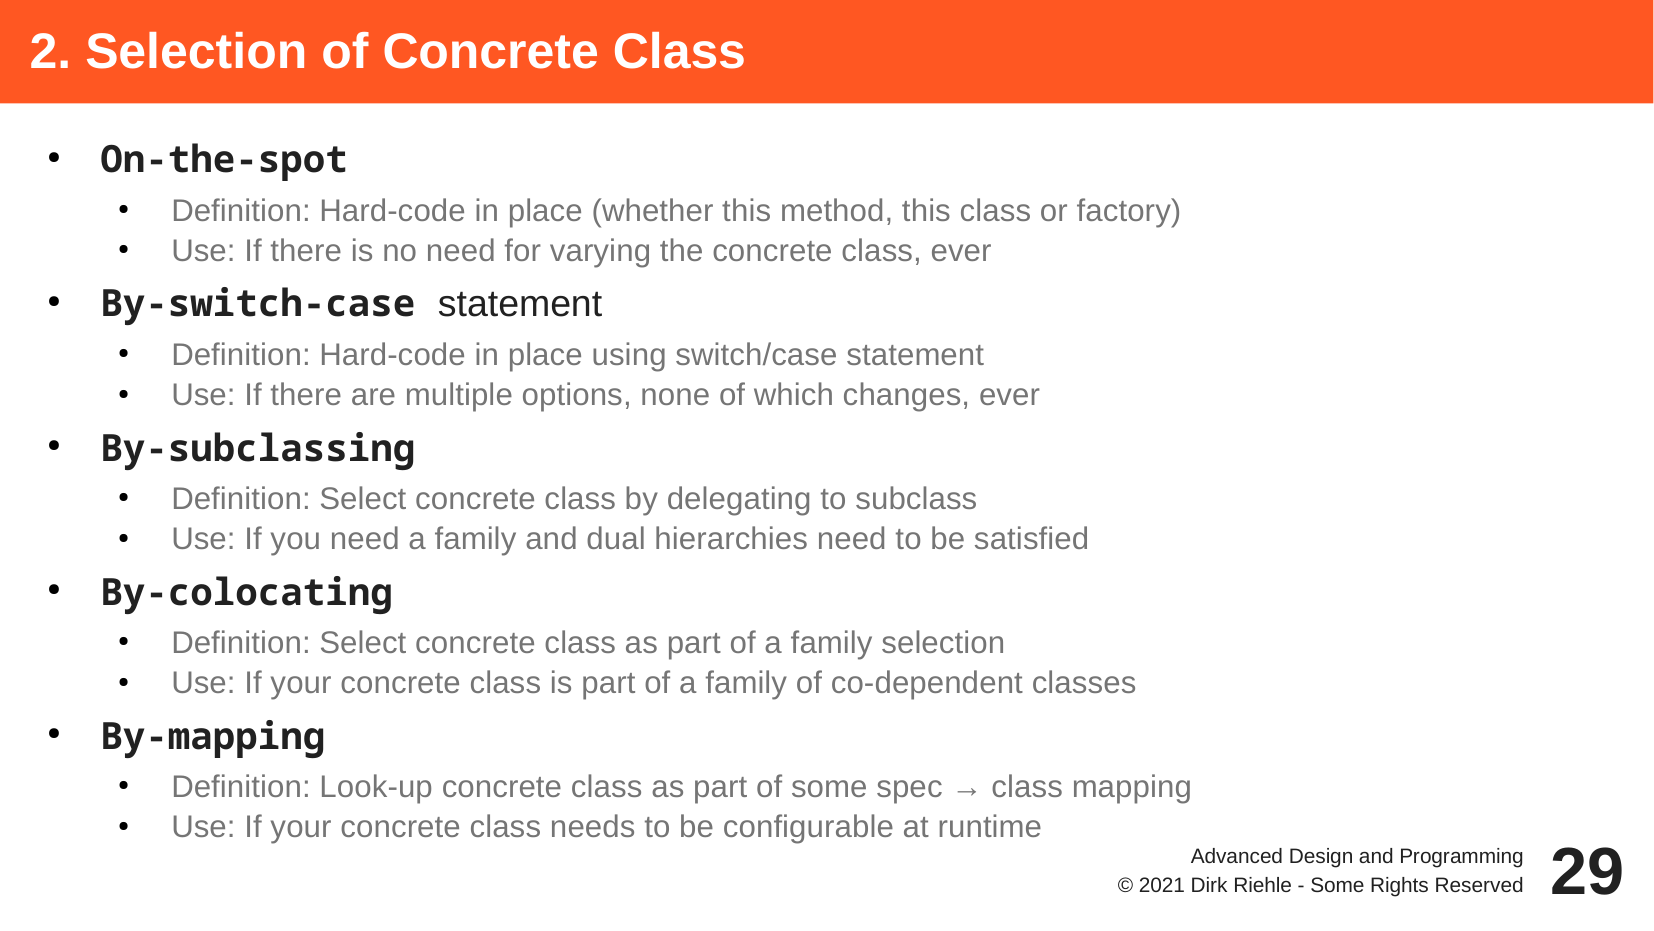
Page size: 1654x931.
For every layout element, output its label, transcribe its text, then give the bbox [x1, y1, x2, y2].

title 2. Selection of Concrete Class [0, 0, 1654, 104]
list On-the-spot Definition: Hard-code in place (whether this method, this class or factory) Use: If there is no need for varying the concrete class, ever By-switch-case statement Definition: Hard-code in place using switch/case statement Use: If there are multiple options, none of which changes, ever By-subclassing Definition: Select concrete class by delegating to subclass Use: If you need a family and dual hierarchies need to be satisfied By-colocating Definition: Select concrete class as part of a family selection Use: If your concrete class is part of a family of co-dependent classes By-mapping Definition: Look-up concrete class as part of some spec → class mapping Use: If your concrete class needs to be configurable at runtime [29, 132, 1625, 813]
